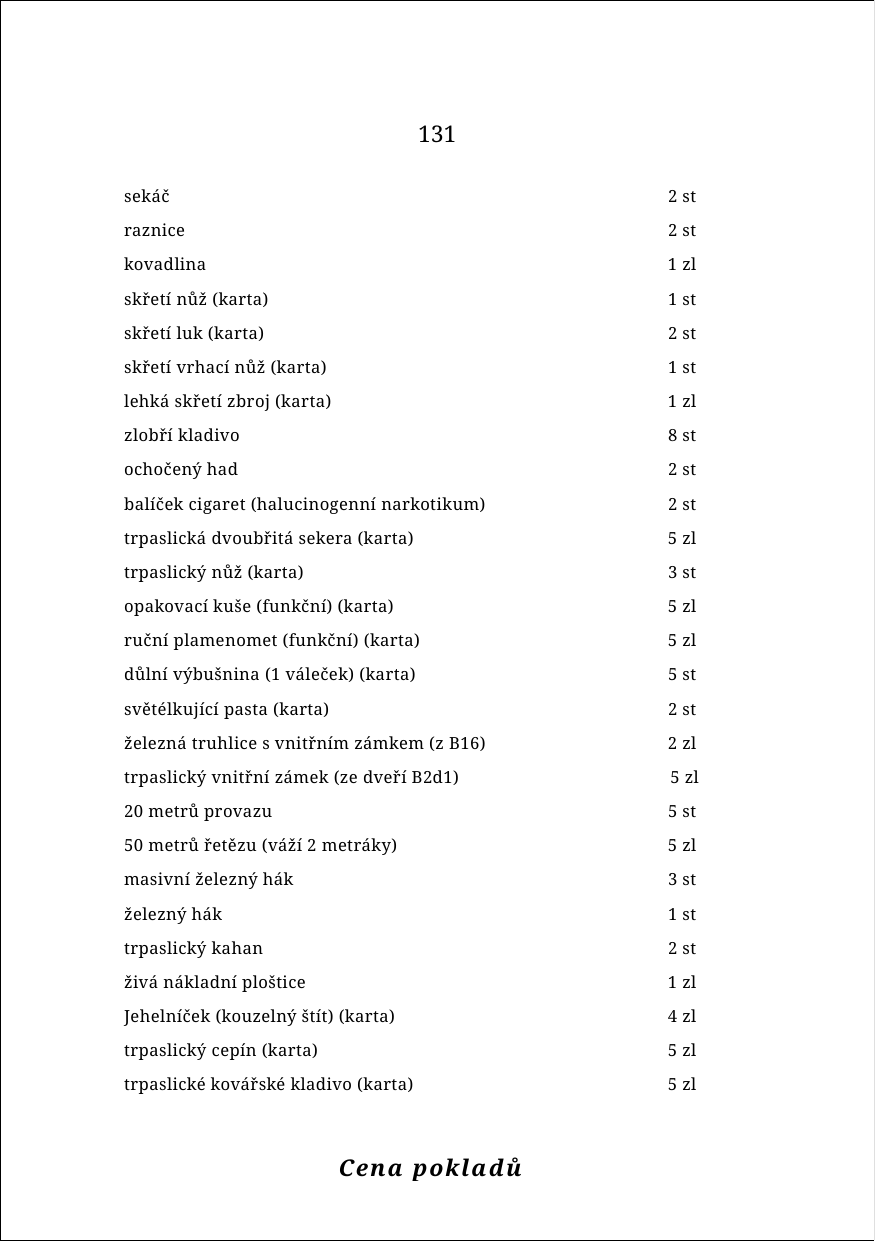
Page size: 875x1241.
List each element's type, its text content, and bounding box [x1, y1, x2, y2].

table_cell trpaslický vnitřní zámek (ze dveří B2d1) [118, 760, 608, 794]
table_cell 2 st [608, 931, 756, 965]
table_cell 3 st [608, 555, 756, 589]
table_cell 5 zl [608, 623, 756, 657]
table_cell trpaslický kahan [118, 931, 608, 965]
table_cell železný hák [118, 896, 608, 931]
table_cell 1 st [608, 350, 756, 384]
table_cell masivní železný hák [118, 862, 608, 896]
table_cell 8 st [608, 418, 756, 452]
table_cell 1 zl [608, 384, 756, 418]
table_cell zlobří kladivo [118, 418, 608, 452]
table_cell 5 zl [608, 521, 756, 555]
table_cell železná truhlice s vnitřním zámkem (z B16) [118, 726, 608, 760]
table_cell trpaslická dvoubřitá sekera (karta) [118, 521, 608, 555]
table_cell 2 st [608, 486, 756, 521]
table_cell 1 st [608, 281, 756, 316]
table_cell 5 zl [608, 589, 756, 623]
table_cell ochočený had [118, 452, 608, 486]
table_cell 2 st [608, 691, 756, 726]
table_cell lehká skřetí zbroj (karta) [118, 384, 608, 418]
table_cell 5 zl [608, 828, 756, 862]
table_cell živá nákladní ploštice [118, 965, 608, 999]
table_cell 5 zl [608, 1033, 756, 1067]
table_cell trpaslický cepín (karta) [118, 1033, 608, 1067]
table_cell 5 st [608, 657, 756, 691]
table_cell 5 st [608, 794, 756, 828]
table_cell 1 st [608, 896, 756, 931]
table_cell 3 st [608, 862, 756, 896]
table_cell 2 st [608, 213, 756, 247]
table_cell ruční plamenomet (funkční) (karta) [118, 623, 608, 657]
table_cell skřetí vrhací nůž (karta) [118, 350, 608, 384]
table_cell 2 zl [608, 726, 756, 760]
table_cell 5 zl [608, 760, 756, 794]
table_cell 20 metrů provazu [118, 794, 608, 828]
table_cell trpaslický nůž (karta) [118, 555, 608, 589]
table_cell 2 st [608, 179, 756, 213]
table_cell raznice [118, 213, 608, 247]
table_cell světélkující pasta (karta) [118, 691, 608, 726]
table_cell skřetí nůž (karta) [118, 281, 608, 316]
table_cell trpaslické kovářské kladivo (karta) [118, 1067, 608, 1101]
table_cell balíček cigaret (halucinogenní narkotikum) [118, 486, 608, 521]
table_cell 4 zl [608, 999, 756, 1033]
table_cell 1 zl [608, 965, 756, 999]
table_cell skřetí luk (karta) [118, 316, 608, 350]
table_cell Jehelníček (kouzelný štít) (karta) [118, 999, 608, 1033]
table_cell 5 zl [608, 1067, 756, 1101]
table_cell 50 metrů řetězu (váží 2 metráky) [118, 828, 608, 862]
table_cell sekáč [118, 179, 608, 213]
table_cell důlní výbušnina (1 váleček) (karta) [118, 657, 608, 691]
table_cell kovadlina [118, 247, 608, 281]
table_cell 2 st [608, 452, 756, 486]
table_cell 1 zl [608, 247, 756, 281]
table_cell opakovací kuše (funkční) (karta) [118, 589, 608, 623]
table_cell 2 st [608, 316, 756, 350]
